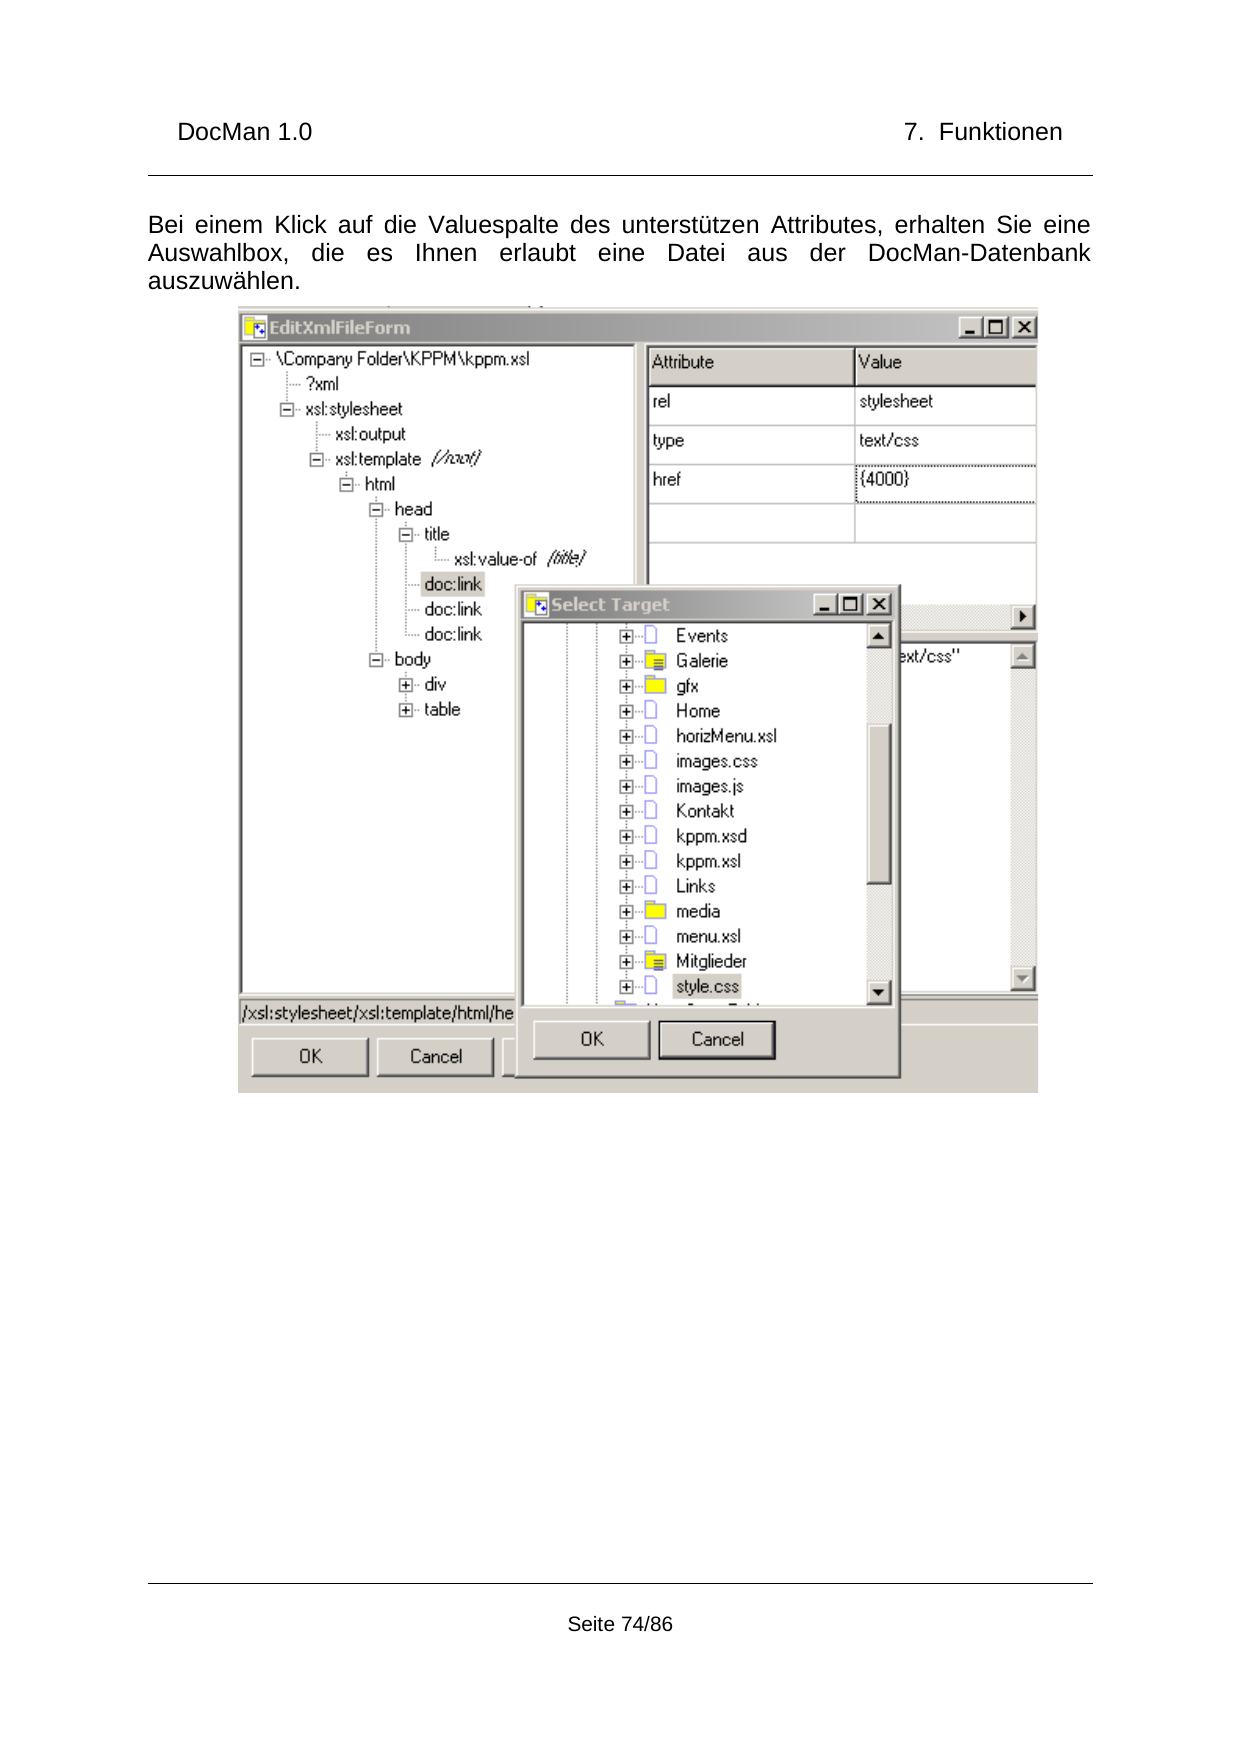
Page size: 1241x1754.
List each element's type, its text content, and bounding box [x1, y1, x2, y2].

text Bei einem Klick auf die Valuespalte des unterstützen Attributes, erhalten Sie eine Auswahlbox, die es Ihnen erlaubt eine Datei aus der DocMan-Datenbank auszuwählen. [148, 211, 1093, 295]
picture [238, 306, 1039, 1093]
